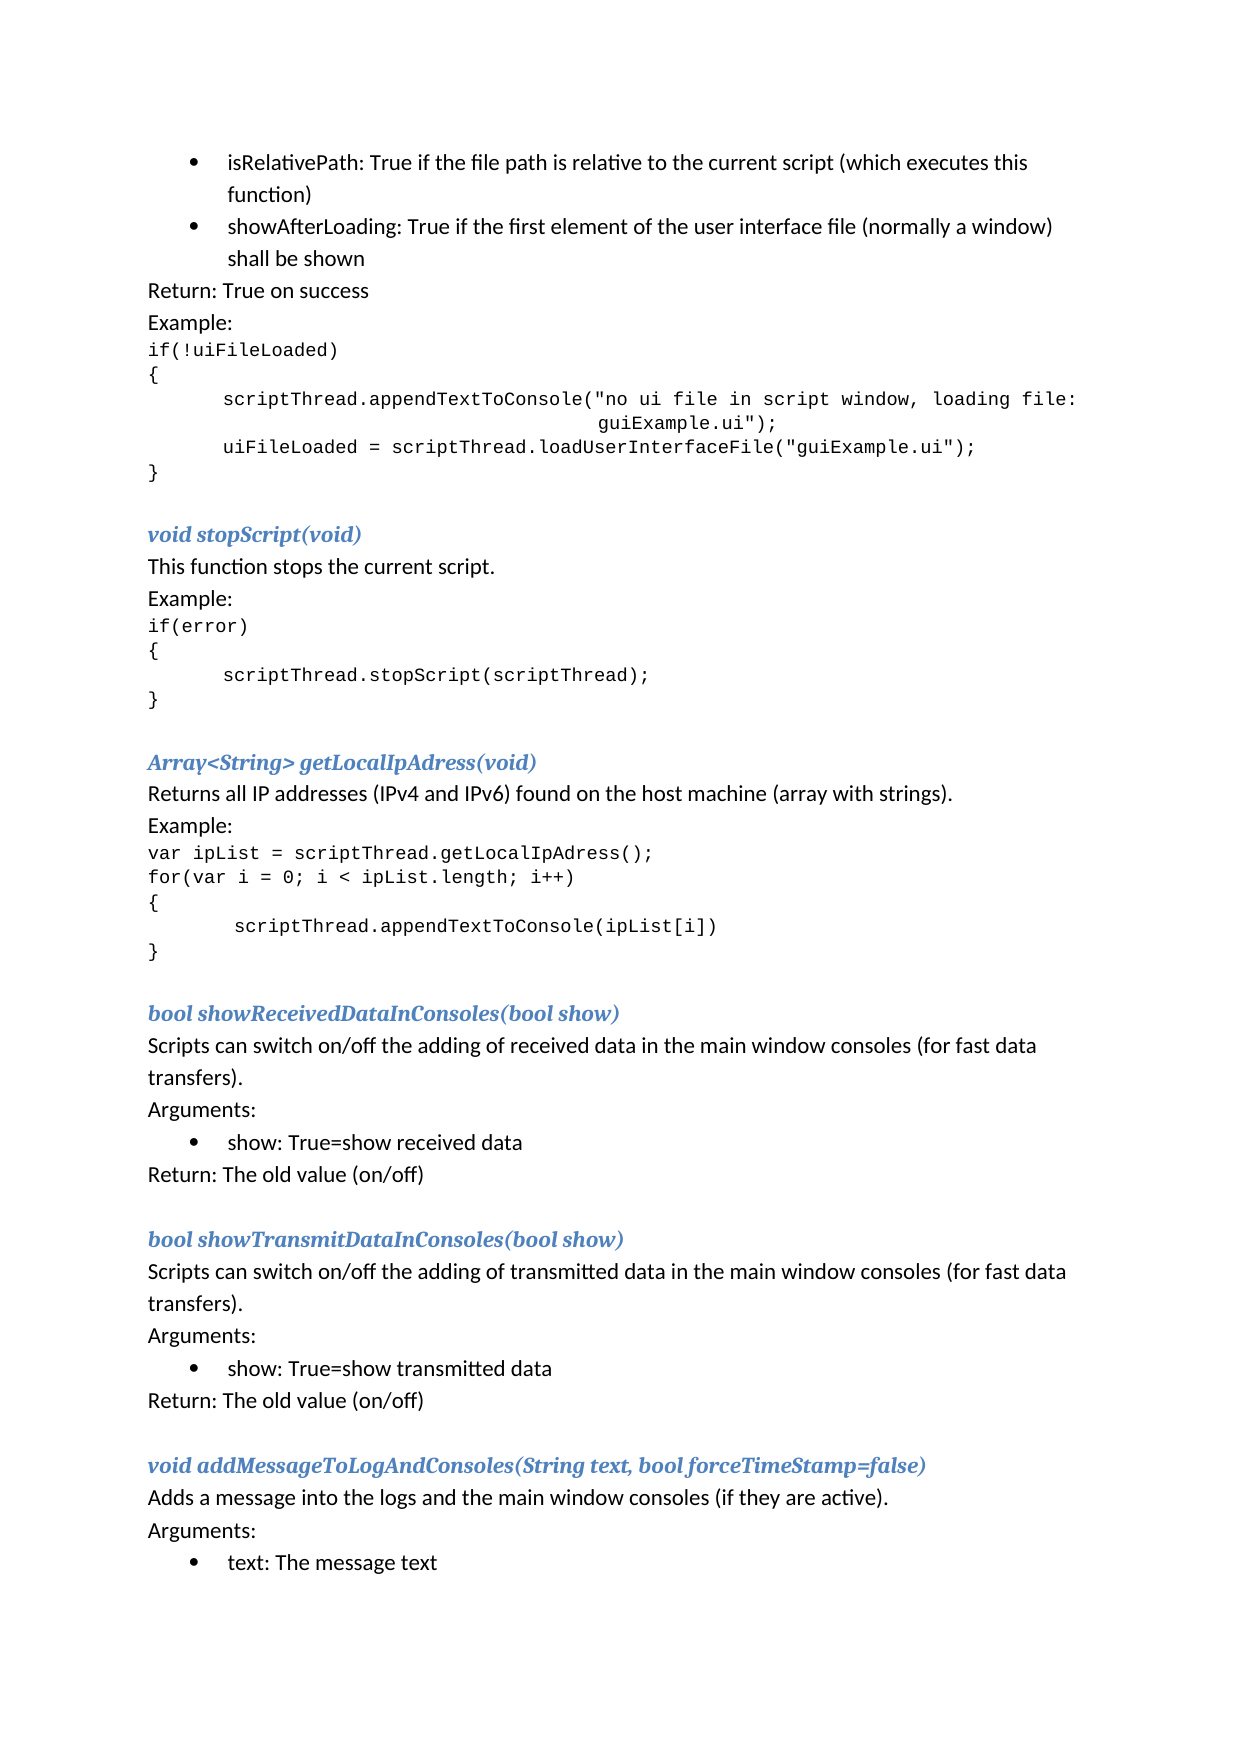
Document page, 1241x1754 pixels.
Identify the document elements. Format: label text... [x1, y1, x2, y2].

text { [148, 893, 1093, 914]
text scriptThread.stopScript(scriptThread); [148, 665, 1093, 687]
text Return: The old value (on/off) [148, 1160, 1093, 1188]
list show: True=show transmitted data [190, 1354, 1093, 1382]
list show: True=show received data [190, 1128, 1093, 1156]
text } [148, 690, 1093, 711]
text var ipList = scriptThread.getLocalIpAdress(); [148, 844, 1093, 865]
subtitle void addMessageToLogAndConsoles(String text, bool forceTimeStamp=false) [148, 1453, 1093, 1480]
text Example: [148, 584, 1093, 612]
text Example: [148, 308, 1093, 337]
text scriptThread.appendTextToConsole(ipList[i]) [148, 917, 1093, 938]
text Adds a message into the logs and the main window consoles (if they are active). [148, 1483, 1093, 1512]
list text: The message text [190, 1548, 1093, 1576]
text This function stops the current script. [148, 552, 1093, 580]
text Scripts can switch on/off the adding of transmitted data in the main window consoles (for fast data transfers). [148, 1257, 1093, 1317]
subtitle bool showTransmitDataInConsoles(bool show) [148, 1227, 1093, 1253]
text Return: The old value (on/off) [148, 1386, 1093, 1414]
text { [148, 641, 1093, 662]
text } [148, 463, 1093, 484]
list showAfterLoading: True if the first element of the user interface file (normally a window) shall be shown [190, 212, 1093, 272]
subtitle bool showReceivedDataInConsoles(bool show) [148, 1001, 1093, 1027]
subtitle Array<String> getLocalIpAdress(void) [148, 749, 1093, 776]
text Returns all IP addresses (IPv4 and IPv6) found on the host machine (array with strings). [148, 779, 1093, 807]
text } [148, 941, 1093, 963]
list isRelativePath: True if the file path is relative to the current script (which executes this function) [190, 148, 1093, 208]
text for(var i = 0; i < ipList.length; i++) [148, 868, 1093, 889]
text scriptThread.appendTextToConsole("no ui file in script window, loading file: guiExample.ui"); [148, 389, 1093, 435]
text Return: True on success [148, 276, 1093, 304]
text Arguments: [148, 1516, 1093, 1544]
text uiFileLoaded = scriptThread.loadUserInterfaceFile("guiExample.ui"); [148, 438, 1093, 459]
text if(!uiFileLoaded) [148, 341, 1093, 362]
text Arguments: [148, 1095, 1093, 1123]
text { [148, 365, 1093, 386]
text Scripts can switch on/off the adding of received data in the main window consoles (for fast data transfers). [148, 1031, 1093, 1091]
subtitle void stopScript(void) [148, 522, 1093, 548]
text if(error) [148, 617, 1093, 638]
text Example: [148, 812, 1093, 840]
text Arguments: [148, 1322, 1093, 1350]
